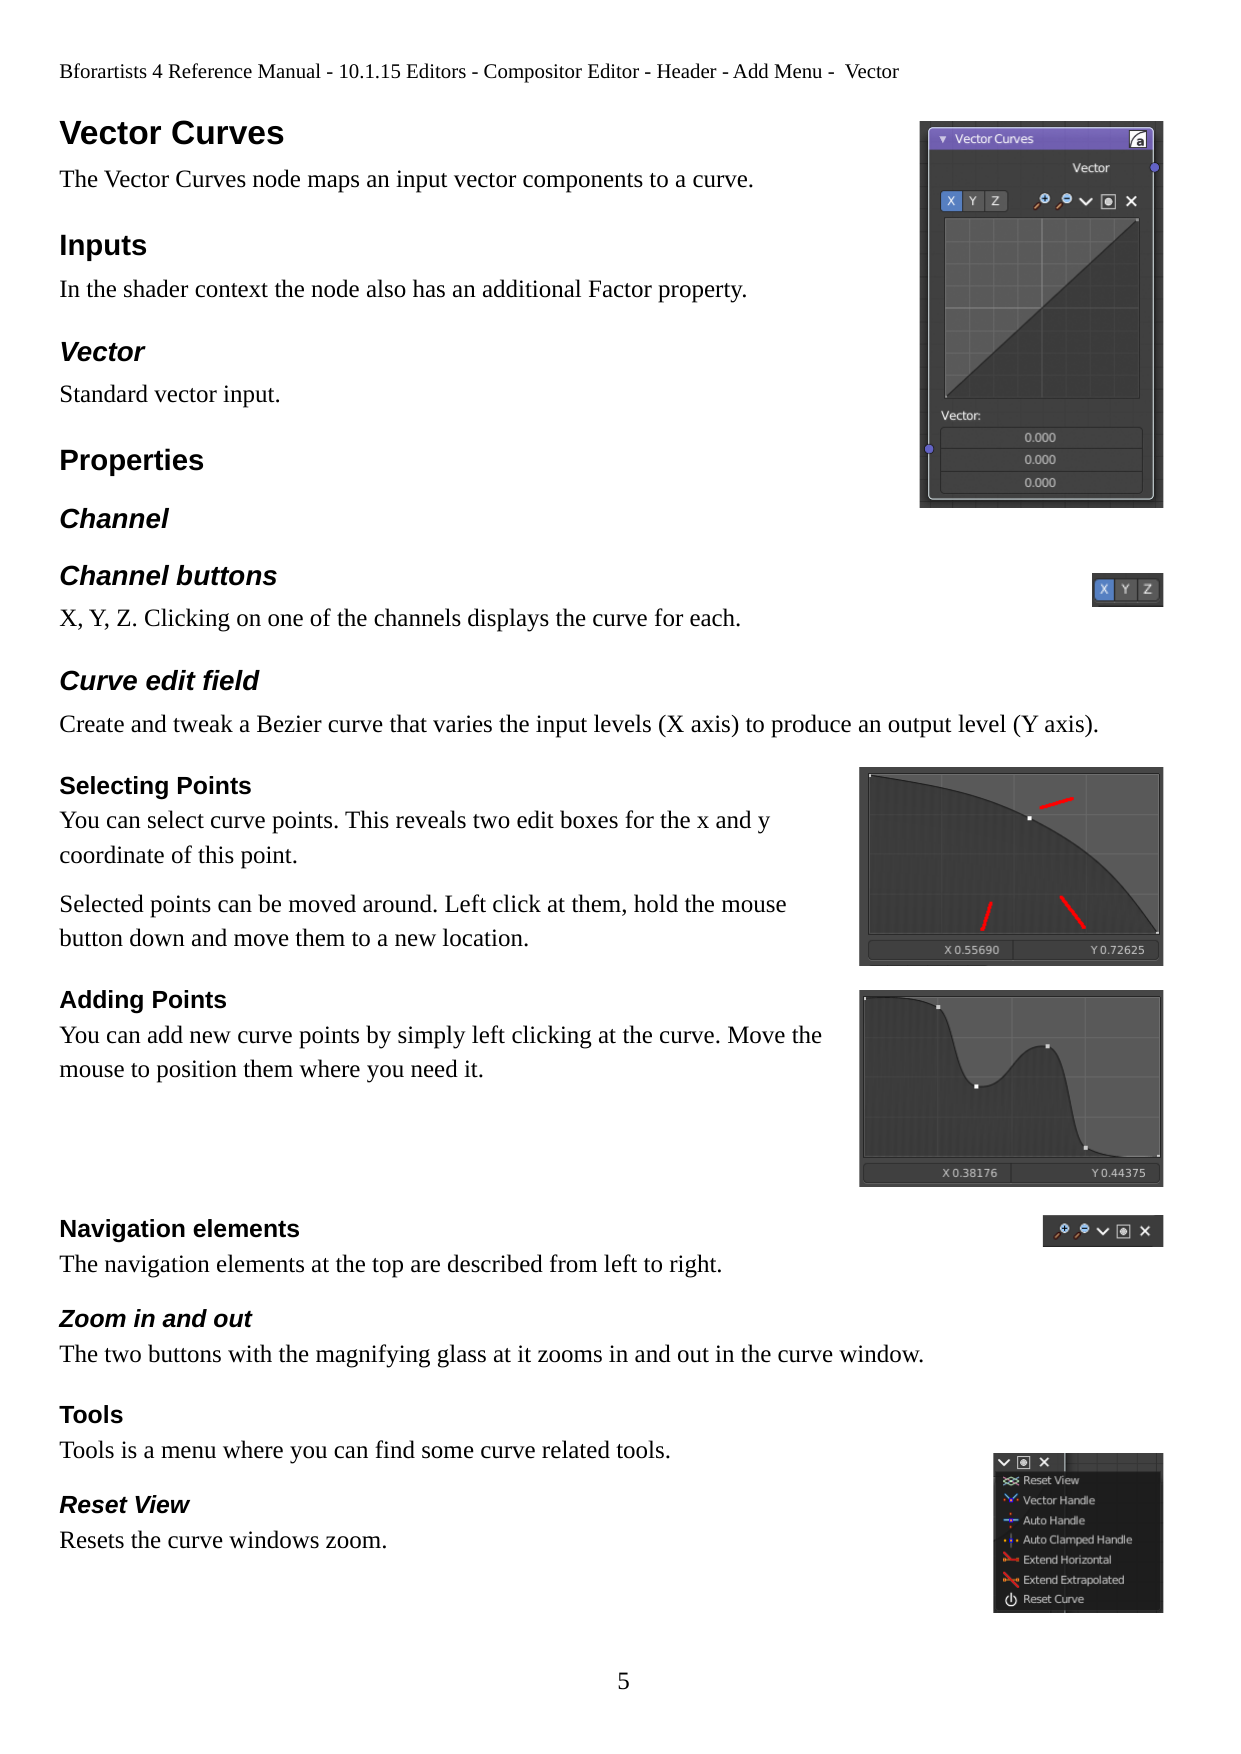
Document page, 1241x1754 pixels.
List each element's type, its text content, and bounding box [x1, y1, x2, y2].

subtitle [1164, 1491, 1181, 1519]
picture [1042, 1215, 1164, 1247]
picture [859, 767, 1164, 966]
text Resets the curve windows zoom. [59, 1525, 993, 1554]
subtitle Selecting Points [59, 771, 859, 799]
subtitle Properties [59, 443, 919, 477]
subtitle [1164, 335, 1181, 367]
subtitle Zoom in and out [59, 1304, 1181, 1333]
picture [1092, 573, 1164, 607]
subtitle Vector Curves [59, 113, 1181, 151]
text The navigation elements at the top are described from left to right. [59, 1249, 1181, 1278]
subtitle [1164, 771, 1181, 799]
subtitle Vector [59, 335, 919, 367]
text The two buttons with the magnifying glass at it zooms in and out in the curve window. [59, 1339, 1181, 1368]
text Standard vector input. [59, 379, 919, 408]
text The Vector Curves node maps an input vector components to a curve. [59, 164, 919, 192]
subtitle Channel buttons [59, 559, 1181, 591]
picture [919, 121, 1164, 508]
subtitle Navigation elements [59, 1214, 1181, 1243]
subtitle Curve edit field [59, 665, 1181, 697]
text Tools is a menu where you can find some curve related tools. [59, 1435, 1181, 1464]
subtitle [1164, 443, 1181, 477]
subtitle Adding Points [59, 985, 1181, 1014]
text X, Y, Z. Clicking on one of the channels displays the curve for each. [59, 603, 1181, 632]
subtitle Tools [59, 1401, 1181, 1429]
text Selected points can be moved around. Left click at them, hold the mouse button down and move them to a new location. [59, 889, 859, 952]
text [1164, 379, 1181, 408]
text You can add new curve points by simply left clicking at the curve. Move the mouse to position them where you need it. [59, 1020, 859, 1083]
text Create and tweak a Bezier curve that varies the input levels (X axis) to produce an output level (Y axis). [59, 709, 1181, 738]
picture [993, 1453, 1164, 1613]
subtitle Reset View [59, 1491, 993, 1519]
subtitle Inputs [59, 227, 919, 261]
text You can select curve points. This reveals two edit boxes for the x and y coordinate of this point. [59, 806, 859, 869]
subtitle Channel [59, 502, 1181, 534]
text In the shader context the node also has an additional Factor property. [59, 274, 919, 302]
subtitle [1164, 227, 1181, 261]
picture [859, 990, 1164, 1187]
